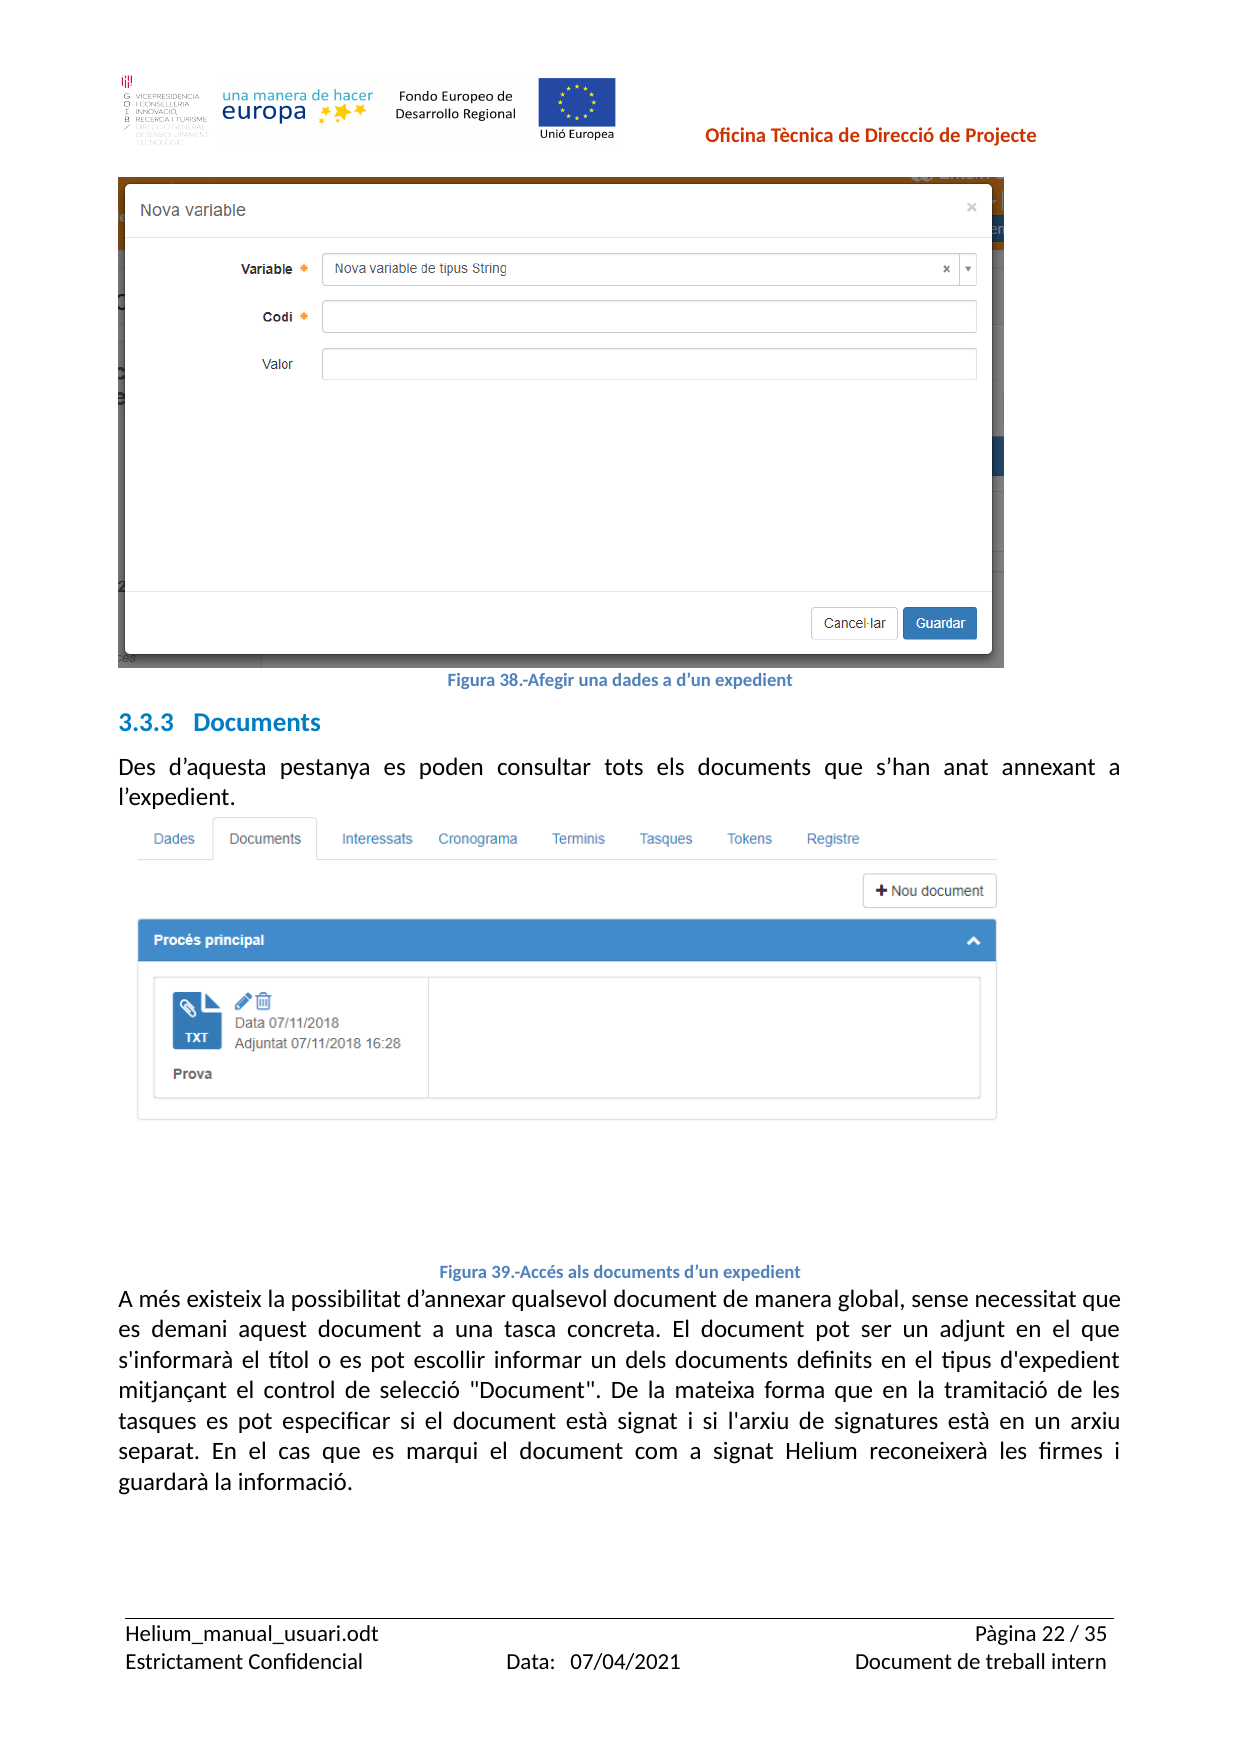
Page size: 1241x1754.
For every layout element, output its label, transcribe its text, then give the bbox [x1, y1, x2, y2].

picture [118, 73, 213, 147]
text Des d’aquesta pestanya es poden consultar tots els documents que s’han anat annexant a l’expedient. [118, 751, 1122, 812]
text A més existeix la possibilitat d’annexar qualsevol document de manera global, sense necessitat que es demani aquest document a una tasca concreta. El document pot ser un adjunt en el que s'informarà el títol o es pot escollir informar un dels documents definits en el tipus d'expedient mitjançant el control de selecció "Document". De la mateixa forma que en la tramitació de les tasques es pot especificar si el document està signat i si l'arxiu de signatures està en un arxiu separat. En el cas que es marqui el document com a signat Helium reconeixerà les firmes i guardarà la informació. [118, 1283, 1122, 1496]
text Figura 38.-Afegir una dades a d’un expedient [118, 668, 1122, 691]
picture [118, 177, 1004, 668]
picture [219, 73, 621, 147]
text Figura 39.-Accés als documents d’un expedient [118, 1260, 1122, 1283]
subtitle Documents [118, 705, 1122, 738]
